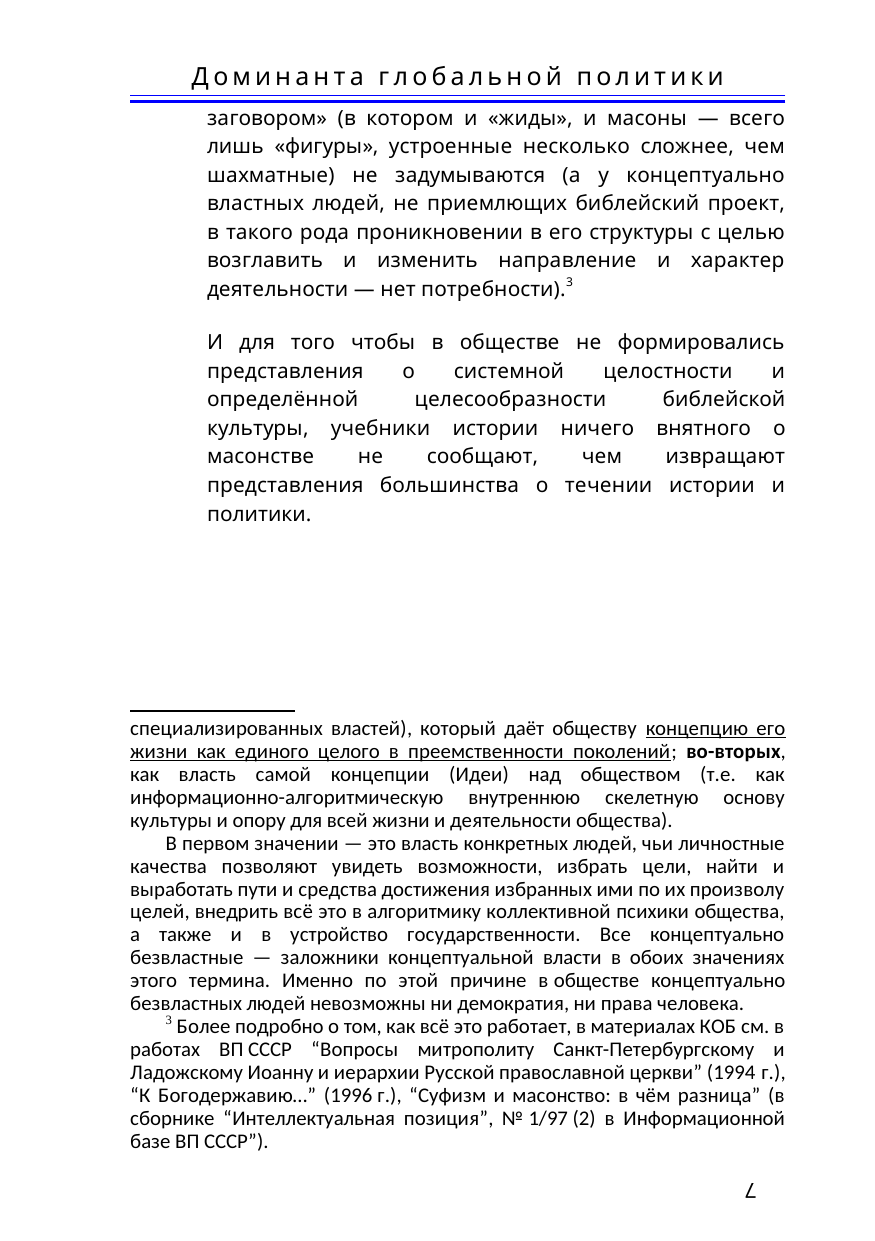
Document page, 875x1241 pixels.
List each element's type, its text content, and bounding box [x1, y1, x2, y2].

list В первом значении — это власть конкретных людей, чьи личностные качества позволяют увидеть возможности, избрать цели, найти и выработать пути и средства достижения избранных ими по их произволу целей, внедрить всё это в алгоритмику коллективной психики общества, а также и в устройство государственности. Все концептуально безвластные — заложники концептуальной власти в обоих значениях этого термина. Именно по этой причине в обществе концептуально безвластных людей невозможны ни демократия, ни права человека. [130, 832, 785, 1015]
list заговором» (в котором и «жиды», и масоны — всего лишь «фигуры», устроенные несколько сложнее, чем шахматные) не задумываются (а у концептуально властных людей, не приемлющих библейский проект, в такого рода проникновении в его структуры с целью возглавить и изменить направление и характер деятельности — нет потребности). [177, 103, 785, 302]
list И для того чтобы в обществе не формировались представления о системной целостности и определённой целесообразности библейской культуры, учебники истории ничего внятного о масонстве не сообщают, чем извращают представления большинства о течении истории и политики. [177, 327, 785, 527]
list специализированных властей), который даёт обществу концепцию его жизни как единого целого в преемственности поколений; во-вторых, как власть самой концепции (Идеи) над обществом (т.е. как информационно-алгоритмическую внутреннюю скелетную основу культуры и опору для всей жизни и деятельности общества). [130, 717, 785, 832]
list Более подробно о том, как всё это работает, в материалах КОБ см. в работах ВП СССР “Вопросы митрополиту Санкт-Петербургскому и Ладожскому Иоанну и иерархии Русской православной церкви” (1994 г.), “К Богодержавию…” (1996 г.), “Суфизм и масонство: в чём разница” (в сборнике “Интеллектуальная позиция”, № 1/97 (2) в Информационной базе ВП СССР”). [130, 1015, 785, 1153]
